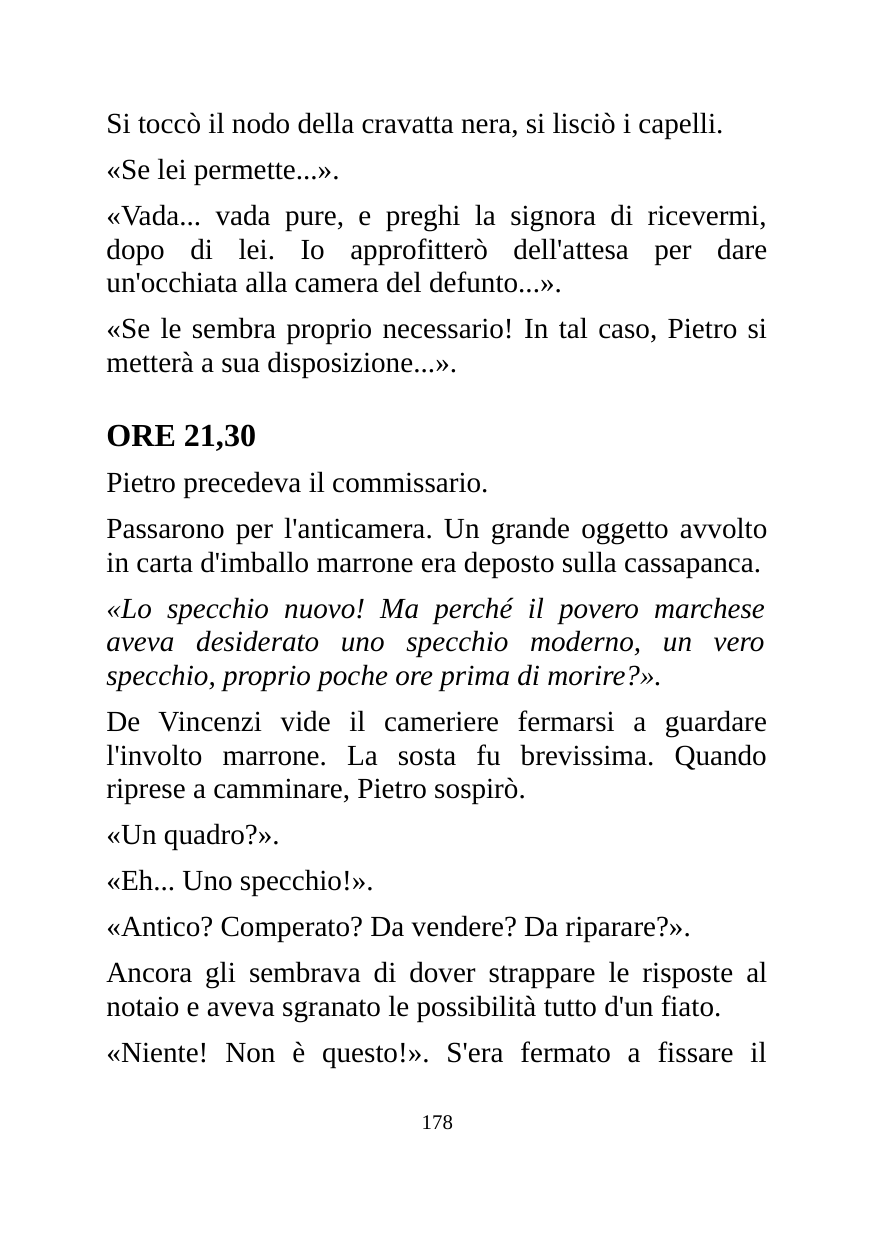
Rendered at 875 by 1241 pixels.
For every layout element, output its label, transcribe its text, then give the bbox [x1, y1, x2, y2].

text «Vada... vada pure, e preghi la signora di ricevermi, dopo di lei. Io approfitterò dell'attesa per dare un'occhiata alla camera del defunto...». [106, 198, 768, 299]
text Passarono per l'anticamera. Un grande oggetto avvolto in carta d'imballo marrone era deposto sulla cassapanca. [106, 511, 768, 578]
text «Antico? Comperato? Da vendere? Da riparare?». [106, 909, 768, 943]
text «Lo specchio nuovo! Ma perché il povero marchese aveva desiderato uno specchio moderno, un vero specchio, proprio poche ore prima di morire?». [106, 591, 768, 692]
text «Se lei permette...». [106, 152, 768, 186]
text «Niente! Non è questo!». S'era fermato a fissare il [106, 1035, 768, 1068]
text De Vincenzi vide il cameriere fermarsi a guardare l'involto marrone. La sosta fu brevissima. Quando riprese a camminare, Pietro sospirò. [106, 704, 768, 805]
text «Se le sembra proprio necessario! In tal caso, Pietro si metterà a sua disposizione...». [106, 311, 768, 378]
text «Eh... Uno specchio!». [106, 863, 768, 897]
text «Un quadro?». [106, 817, 768, 851]
text Si toccò il nodo della cravatta nera, si lisciò i capelli. [106, 106, 768, 140]
text Pietro precedeva il commissario. [106, 465, 768, 499]
subtitle ORE 21,30 [106, 416, 768, 453]
text Ancora gli sembrava di dover strappare le risposte al notaio e aveva sgranato le possibilità tutto d'un fiato. [106, 955, 768, 1022]
